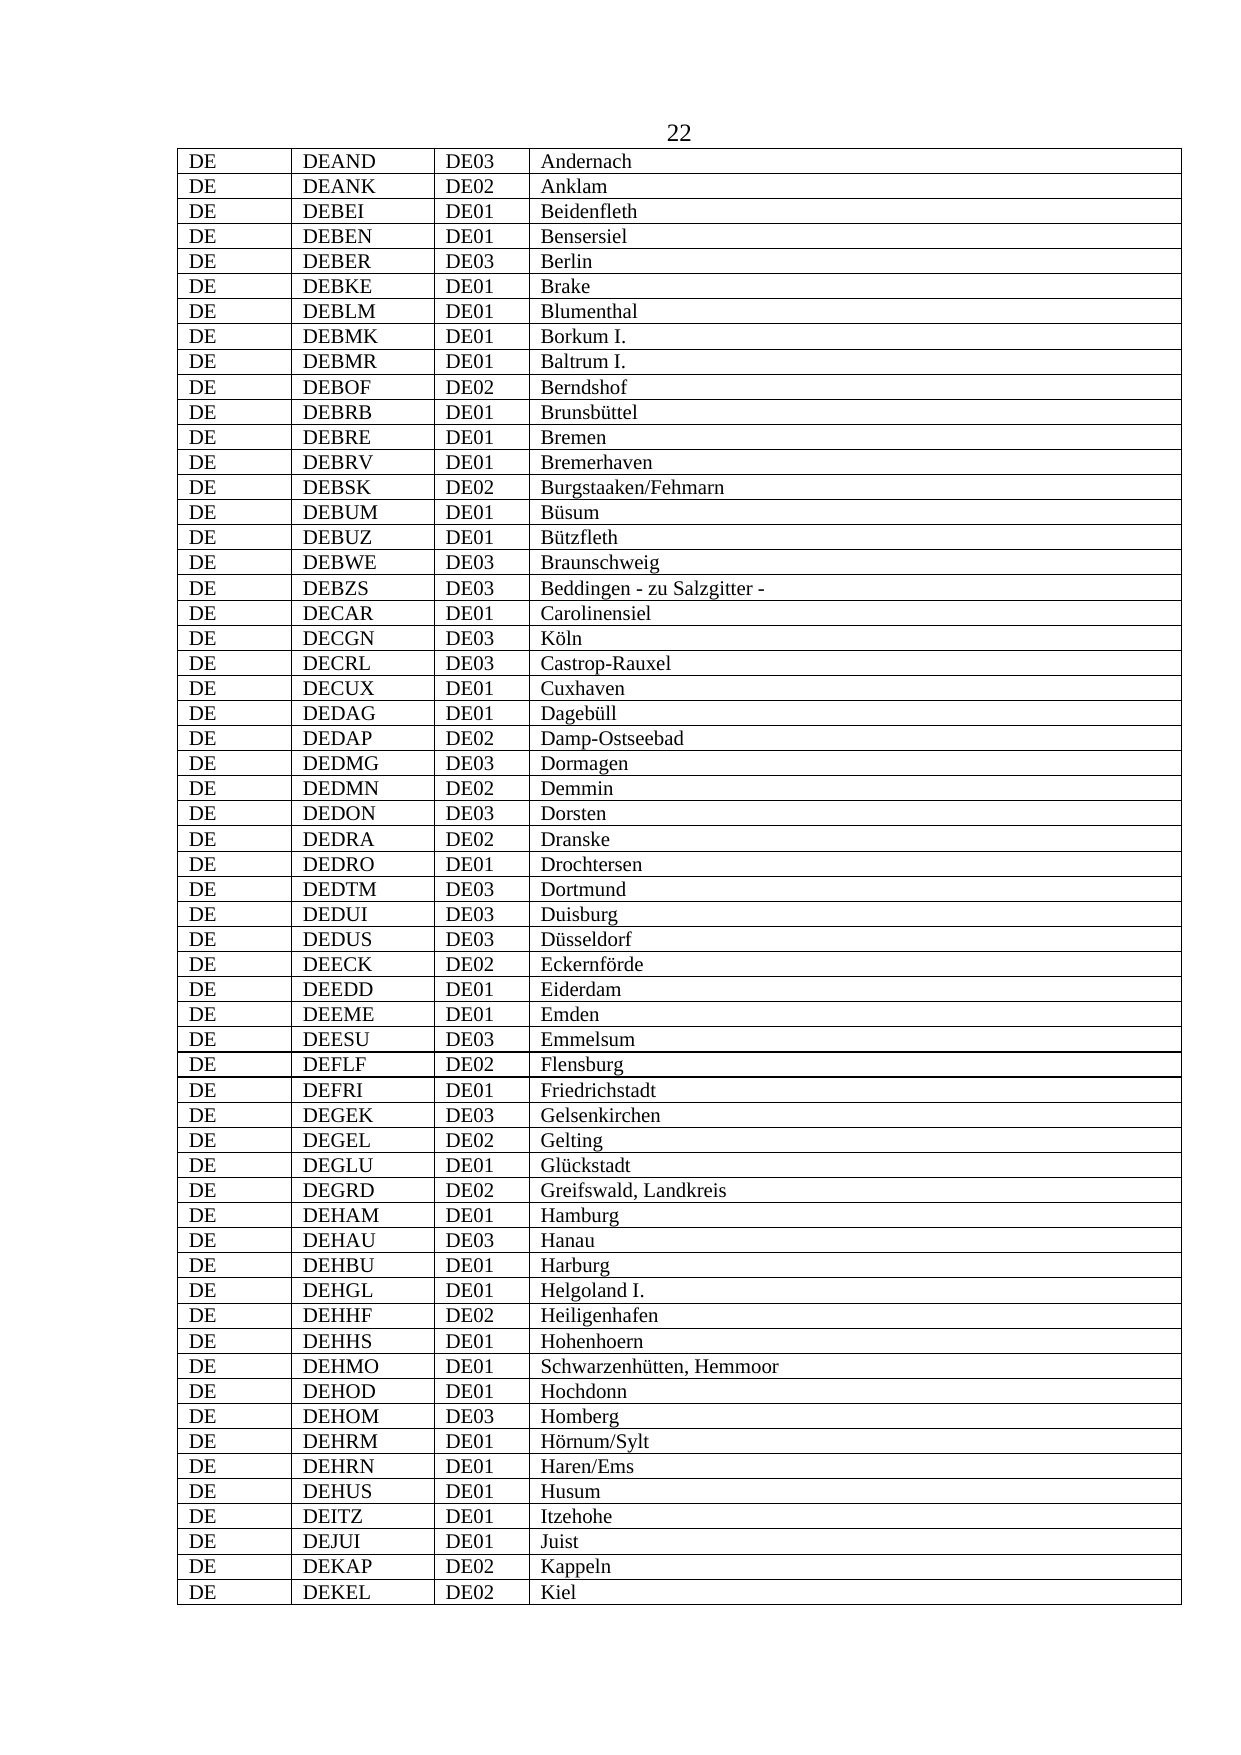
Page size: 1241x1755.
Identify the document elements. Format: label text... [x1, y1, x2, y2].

table_cell DE03 [435, 149, 529, 173]
table_cell DE03 [435, 651, 529, 675]
table_cell Bützfleth [530, 525, 1181, 549]
table_cell DEHHS [292, 1329, 434, 1353]
table_cell DEHBU [292, 1253, 434, 1277]
table_cell DE03 [435, 249, 529, 273]
table_cell DE [178, 1178, 291, 1202]
table_cell DEHAU [292, 1228, 434, 1252]
table_cell DEFRI [292, 1078, 434, 1102]
table_cell DE [178, 1429, 291, 1453]
table_cell Burgstaaken/Fehmarn [530, 475, 1181, 499]
table_cell DE [178, 375, 291, 399]
table_cell DE [178, 299, 291, 323]
table_cell DE02 [435, 174, 529, 198]
table_cell Dortmund [530, 877, 1181, 901]
table_cell DE03 [435, 902, 529, 926]
table_cell Düsseldorf [530, 927, 1181, 951]
table_cell DEHRM [292, 1429, 434, 1453]
table_cell Duisburg [530, 902, 1181, 926]
table_cell Brunsbüttel [530, 400, 1181, 424]
table_cell DE [178, 1078, 291, 1102]
table_cell Bremerhaven [530, 450, 1181, 474]
table_cell DEBRE [292, 425, 434, 449]
table_cell DEBWE [292, 550, 434, 574]
table_cell Andernach [530, 149, 1181, 173]
table_cell DE01 [435, 199, 529, 223]
table_cell DE [178, 1555, 291, 1578]
table_cell DE [178, 1404, 291, 1428]
table_cell DECGN [292, 626, 434, 650]
table_cell Eiderdam [530, 977, 1181, 1001]
table_cell DEJUI [292, 1529, 434, 1553]
table_cell DECUX [292, 676, 434, 700]
table_cell DEDMN [292, 776, 434, 800]
table_cell DE [178, 1379, 291, 1403]
table_cell Carolinensiel [530, 601, 1181, 624]
table_cell DE01 [435, 1002, 529, 1026]
table_cell DE01 [435, 224, 529, 248]
table_cell DE02 [435, 1053, 529, 1076]
table_cell Heiligenhafen [530, 1304, 1181, 1327]
table_cell DE [178, 1203, 291, 1227]
table_cell Homberg [530, 1404, 1181, 1428]
table_cell Beddingen - zu Salzgitter - [530, 575, 1181, 599]
table_cell DE [178, 1304, 291, 1327]
table_cell DE01 [435, 1454, 529, 1478]
table_cell DE [178, 249, 291, 273]
table_cell DEBMR [292, 350, 434, 373]
table_cell Anklam [530, 174, 1181, 198]
table_cell DEDRO [292, 852, 434, 876]
table_cell DE [178, 1228, 291, 1252]
table_cell Husum [530, 1479, 1181, 1503]
table_cell DE03 [435, 1103, 529, 1127]
table_cell DEITZ [292, 1504, 434, 1528]
table_cell Friedrichstadt [530, 1078, 1181, 1102]
table_cell Haren/Ems [530, 1454, 1181, 1478]
table_cell DE03 [435, 575, 529, 599]
table_cell DE01 [435, 1504, 529, 1528]
table_cell DEEME [292, 1002, 434, 1026]
table_cell Greifswald, Landkreis [530, 1178, 1181, 1202]
table_cell DE01 [435, 1479, 529, 1503]
table_cell DE [178, 1103, 291, 1127]
table_cell Castrop-Rauxel [530, 651, 1181, 675]
table_cell DE01 [435, 525, 529, 549]
table_cell Cuxhaven [530, 676, 1181, 700]
table_cell DE01 [435, 425, 529, 449]
table_cell DE01 [435, 601, 529, 624]
table_cell DE02 [435, 375, 529, 399]
table_cell DEBZS [292, 575, 434, 599]
table_cell Helgoland I. [530, 1278, 1181, 1302]
table_cell DEDMG [292, 751, 434, 775]
table_cell DE [178, 801, 291, 825]
table_cell DEGEL [292, 1128, 434, 1152]
table_cell DE01 [435, 274, 529, 298]
table_cell DE [178, 1128, 291, 1152]
table_cell DE01 [435, 1203, 529, 1227]
table_cell DE [178, 550, 291, 574]
table_cell Baltrum I. [530, 350, 1181, 373]
table_cell DE [178, 676, 291, 700]
table_cell DEAND [292, 149, 434, 173]
table_cell DE [178, 1027, 291, 1051]
table_cell DE [178, 149, 291, 173]
table_cell DEHUS [292, 1479, 434, 1503]
table_cell DE01 [435, 1329, 529, 1353]
table_cell DE01 [435, 701, 529, 725]
table_cell DEBSK [292, 475, 434, 499]
table_cell DE03 [435, 626, 529, 650]
table_cell DE03 [435, 1404, 529, 1428]
table_cell DE [178, 1504, 291, 1528]
table_cell DE [178, 324, 291, 348]
table_cell DE [178, 1479, 291, 1503]
table_cell DE [178, 400, 291, 424]
table_cell DEKEL [292, 1580, 434, 1604]
table_cell DE [178, 651, 291, 675]
table_cell DEBOF [292, 375, 434, 399]
table_cell DEHAM [292, 1203, 434, 1227]
table_cell DE01 [435, 500, 529, 524]
table_cell DE01 [435, 450, 529, 474]
table_cell DE [178, 1153, 291, 1177]
table_cell DE03 [435, 751, 529, 775]
table_cell Blumenthal [530, 299, 1181, 323]
table_cell DE01 [435, 1529, 529, 1553]
table_cell DEDAP [292, 726, 434, 750]
table_cell DE [178, 350, 291, 373]
table_cell DE01 [435, 400, 529, 424]
table_cell DEDAG [292, 701, 434, 725]
table_cell Hohenhoern [530, 1329, 1181, 1353]
table_cell Bremen [530, 425, 1181, 449]
table_cell DE02 [435, 776, 529, 800]
table_cell Damp-Ostseebad [530, 726, 1181, 750]
table_cell DE01 [435, 1253, 529, 1277]
table_cell Eckernförde [530, 952, 1181, 976]
table_cell DE [178, 274, 291, 298]
table_cell DE [178, 475, 291, 499]
table_cell Dranske [530, 826, 1181, 851]
table_cell DEDUI [292, 902, 434, 926]
table_cell Büsum [530, 500, 1181, 524]
table_cell DE02 [435, 475, 529, 499]
table_cell DEHMO [292, 1354, 434, 1378]
table_cell DE [178, 1329, 291, 1353]
table_cell Brake [530, 274, 1181, 298]
table_cell DEBER [292, 249, 434, 273]
table_cell Dormagen [530, 751, 1181, 775]
table_cell Drochtersen [530, 852, 1181, 876]
table_cell DE01 [435, 977, 529, 1001]
table_cell Berlin [530, 249, 1181, 273]
table_cell DEANK [292, 174, 434, 198]
table_cell DE [178, 525, 291, 549]
table_cell DE [178, 199, 291, 223]
table_cell DE [178, 601, 291, 624]
table_cell DE01 [435, 1379, 529, 1403]
table_cell DE03 [435, 801, 529, 825]
table_cell DE [178, 877, 291, 901]
table_cell DE [178, 1580, 291, 1604]
table_cell DEBEN [292, 224, 434, 248]
table_cell DE02 [435, 952, 529, 976]
table_cell Hanau [530, 1228, 1181, 1252]
table_cell DE03 [435, 927, 529, 951]
table_cell DE02 [435, 826, 529, 851]
table_cell DE [178, 952, 291, 976]
table_cell Borkum I. [530, 324, 1181, 348]
table_cell Berndshof [530, 375, 1181, 399]
table_cell DE01 [435, 1354, 529, 1378]
table_cell DE01 [435, 1078, 529, 1102]
table_cell DECAR [292, 601, 434, 624]
table_cell DE [178, 1529, 291, 1553]
table_cell DE [178, 626, 291, 650]
table_cell DEFLF [292, 1053, 434, 1076]
table_cell DEBLM [292, 299, 434, 323]
table_cell DE [178, 575, 291, 599]
table_cell DEKAP [292, 1555, 434, 1578]
table_cell DE02 [435, 1555, 529, 1578]
table_cell Kappeln [530, 1555, 1181, 1578]
table_cell DE [178, 927, 291, 951]
table_cell Itzehohe [530, 1504, 1181, 1528]
table_cell DE [178, 1002, 291, 1026]
table_cell DE [178, 977, 291, 1001]
table_cell Emden [530, 1002, 1181, 1026]
table_cell DE01 [435, 676, 529, 700]
table_cell DE01 [435, 852, 529, 876]
table_cell DEHOM [292, 1404, 434, 1428]
table_cell DEDRA [292, 826, 434, 851]
table_cell Flensburg [530, 1053, 1181, 1076]
table_cell Glückstadt [530, 1153, 1181, 1177]
table_cell Köln [530, 626, 1181, 650]
table_cell Hochdonn [530, 1379, 1181, 1403]
table_cell DE [178, 1354, 291, 1378]
table_cell Hörnum/Sylt [530, 1429, 1181, 1453]
table_cell DEBRB [292, 400, 434, 424]
table_cell DEBRV [292, 450, 434, 474]
table_cell DEEDD [292, 977, 434, 1001]
table_cell Bensersiel [530, 224, 1181, 248]
table_cell DE [178, 450, 291, 474]
table_cell DE [178, 826, 291, 851]
table_cell DEDTM [292, 877, 434, 901]
table_cell DE [178, 174, 291, 198]
table_cell DE [178, 701, 291, 725]
table_cell DE [178, 224, 291, 248]
table_cell Gelting [530, 1128, 1181, 1152]
table_cell DEDUS [292, 927, 434, 951]
table_cell DE02 [435, 1580, 529, 1604]
table_cell DE [178, 425, 291, 449]
table_cell DE [178, 1278, 291, 1302]
table_cell DE [178, 776, 291, 800]
table_cell DE01 [435, 1429, 529, 1453]
table_cell Juist [530, 1529, 1181, 1553]
table_cell DE [178, 500, 291, 524]
table_cell DE [178, 751, 291, 775]
table_cell DECRL [292, 651, 434, 675]
table_cell DEHOD [292, 1379, 434, 1403]
table_cell Gelsenkirchen [530, 1103, 1181, 1127]
table_cell DEHRN [292, 1454, 434, 1478]
table_cell DEGRD [292, 1178, 434, 1202]
table_cell Kiel [530, 1580, 1181, 1604]
table_cell DE01 [435, 1153, 529, 1177]
table_cell DEDON [292, 801, 434, 825]
table_cell DEBUZ [292, 525, 434, 549]
table_cell DE01 [435, 324, 529, 348]
table_cell DE03 [435, 1228, 529, 1252]
table_cell DE01 [435, 1278, 529, 1302]
table_cell DE01 [435, 350, 529, 373]
table_cell DE02 [435, 1304, 529, 1327]
table_cell DEECK [292, 952, 434, 976]
table_cell DE [178, 852, 291, 876]
table_cell DE [178, 1053, 291, 1076]
table_cell DEGEK [292, 1103, 434, 1127]
table_cell DEBMK [292, 324, 434, 348]
table_cell DE03 [435, 1027, 529, 1051]
table_cell Emmelsum [530, 1027, 1181, 1051]
table_cell Braunschweig [530, 550, 1181, 574]
table_cell Demmin [530, 776, 1181, 800]
table_cell Dagebüll [530, 701, 1181, 725]
table_cell Schwarzenhütten, Hemmoor [530, 1354, 1181, 1378]
table_cell Harburg [530, 1253, 1181, 1277]
table_cell DE03 [435, 877, 529, 901]
table_cell DE [178, 1253, 291, 1277]
table_cell DE02 [435, 1128, 529, 1152]
table_cell DEHHF [292, 1304, 434, 1327]
table_cell DE02 [435, 1178, 529, 1202]
table_cell DEESU [292, 1027, 434, 1051]
table_cell DEBKE [292, 274, 434, 298]
table_cell DE03 [435, 550, 529, 574]
table_cell DEBUM [292, 500, 434, 524]
table_cell Hamburg [530, 1203, 1181, 1227]
table_cell Beidenfleth [530, 199, 1181, 223]
table_cell DE [178, 726, 291, 750]
table_cell DE02 [435, 726, 529, 750]
table_cell DE01 [435, 299, 529, 323]
table_cell DEHGL [292, 1278, 434, 1302]
table_cell DE [178, 902, 291, 926]
table_cell Dorsten [530, 801, 1181, 825]
table_cell DEBEI [292, 199, 434, 223]
table_cell DEGLU [292, 1153, 434, 1177]
table_cell DE [178, 1454, 291, 1478]
